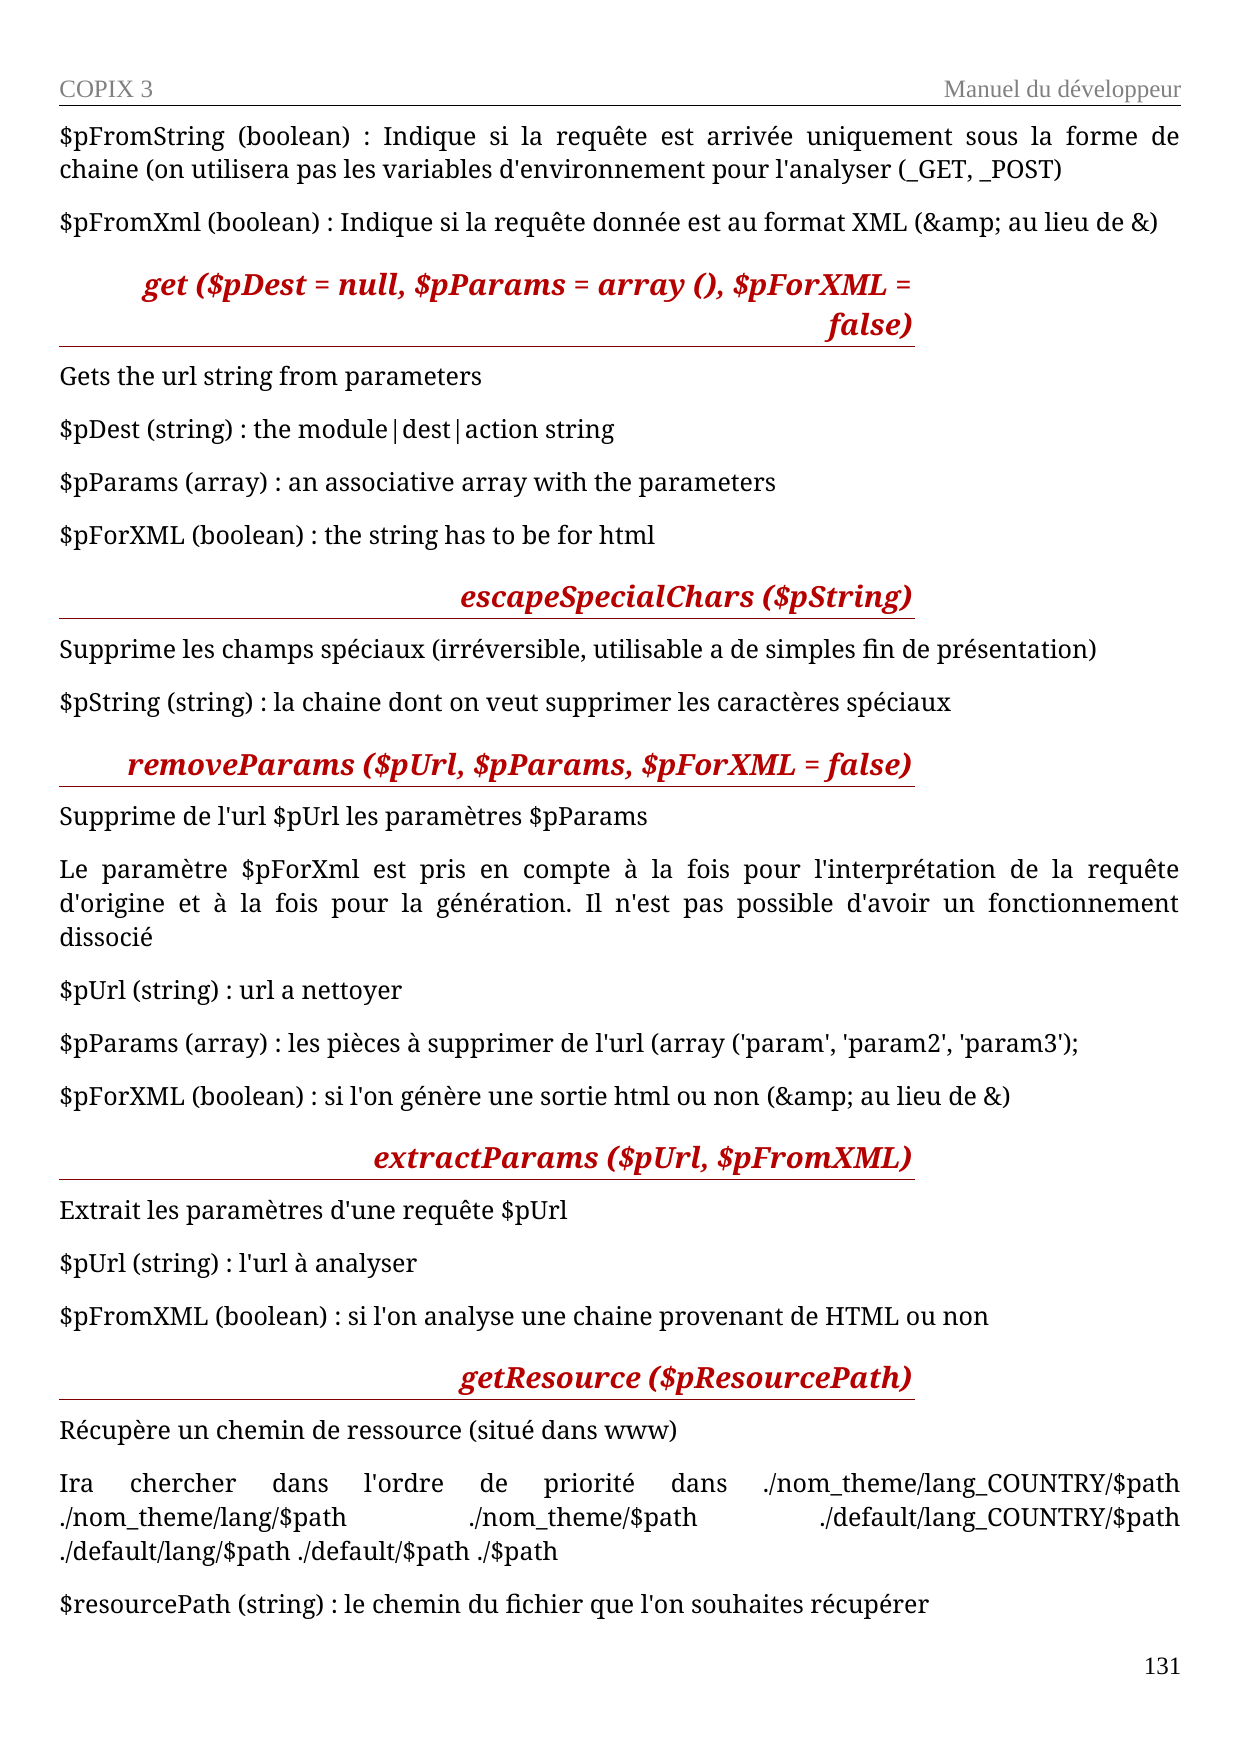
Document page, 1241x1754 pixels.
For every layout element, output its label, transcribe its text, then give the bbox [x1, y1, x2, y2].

text Supprime les champs spéciaux (irréversible, utilisable a de simples fin de présentation) [59, 632, 1181, 666]
text Le paramètre $pForXml est pris en compte à la fois pour l'interprétation de la requête d'origine et à la fois pour la génération. Il n'est pas possible d'avoir un fonctionnement dissocié [59, 852, 1181, 954]
subtitle get ($pDest = null, $pParams = array (), $pForXML = false) [59, 264, 915, 346]
text $pFromXml (boolean) : Indique si la requête donnée est au format XML (&amp; au lieu de &) [59, 205, 1181, 239]
text $resourcePath (string) : le chemin du fichier que l'on souhaites récupérer [59, 1587, 1181, 1621]
text $pFromString (boolean) : Indique si la requête est arrivée uniquement sous la forme de chaine (on utilisera pas les variables d'environnement pour l'analyser (_GET, _POST) [59, 118, 1181, 186]
text Ira chercher dans l'ordre de priorité dans ./nom_theme/lang_COUNTRY/$path ./nom_theme/lang/$path ./nom_theme/$path ./default/lang_COUNTRY/$path ./default/lang/$path ./default/$path ./$path [59, 1466, 1181, 1568]
text Supprime de l'url $pUrl les paramètres $pParams [59, 799, 1181, 833]
text $pUrl (string) : url a nettoyer [59, 973, 1181, 1007]
text Extrait les paramètres d'une requête $pUrl [59, 1193, 1181, 1227]
text $pDest (string) : the module|dest|action string [59, 412, 1181, 446]
text Récupère un chemin de ressource (situé dans www) [59, 1413, 1181, 1447]
text $pForXML (boolean) : si l'on génère une sortie html ou non (&amp; au lieu de &) [59, 1078, 1181, 1112]
text Gets the url string from parameters [59, 359, 1181, 393]
subtitle removeParams ($pUrl, $pParams, $pForXML = false) [59, 744, 915, 786]
text $pFromXML (boolean) : si l'on analyse une chaine provenant de HTML ou non [59, 1298, 1181, 1332]
text $pParams (array) : les pièces à supprimer de l'url (array ('param', 'param2', 'param3'); [59, 1026, 1181, 1060]
text $pParams (array) : an associative array with the parameters [59, 465, 1181, 499]
text $pString (string) : la chaine dont on veut supprimer les caractères spéciaux [59, 685, 1181, 719]
text $pForXML (boolean) : the string has to be for html [59, 517, 1181, 552]
text $pUrl (string) : l'url à analyser [59, 1246, 1181, 1280]
subtitle getResource ($pResourcePath) [59, 1357, 915, 1399]
subtitle escapeSpecialChars ($pString) [59, 577, 915, 618]
subtitle extractParams ($pUrl, $pFromXML) [59, 1137, 915, 1179]
